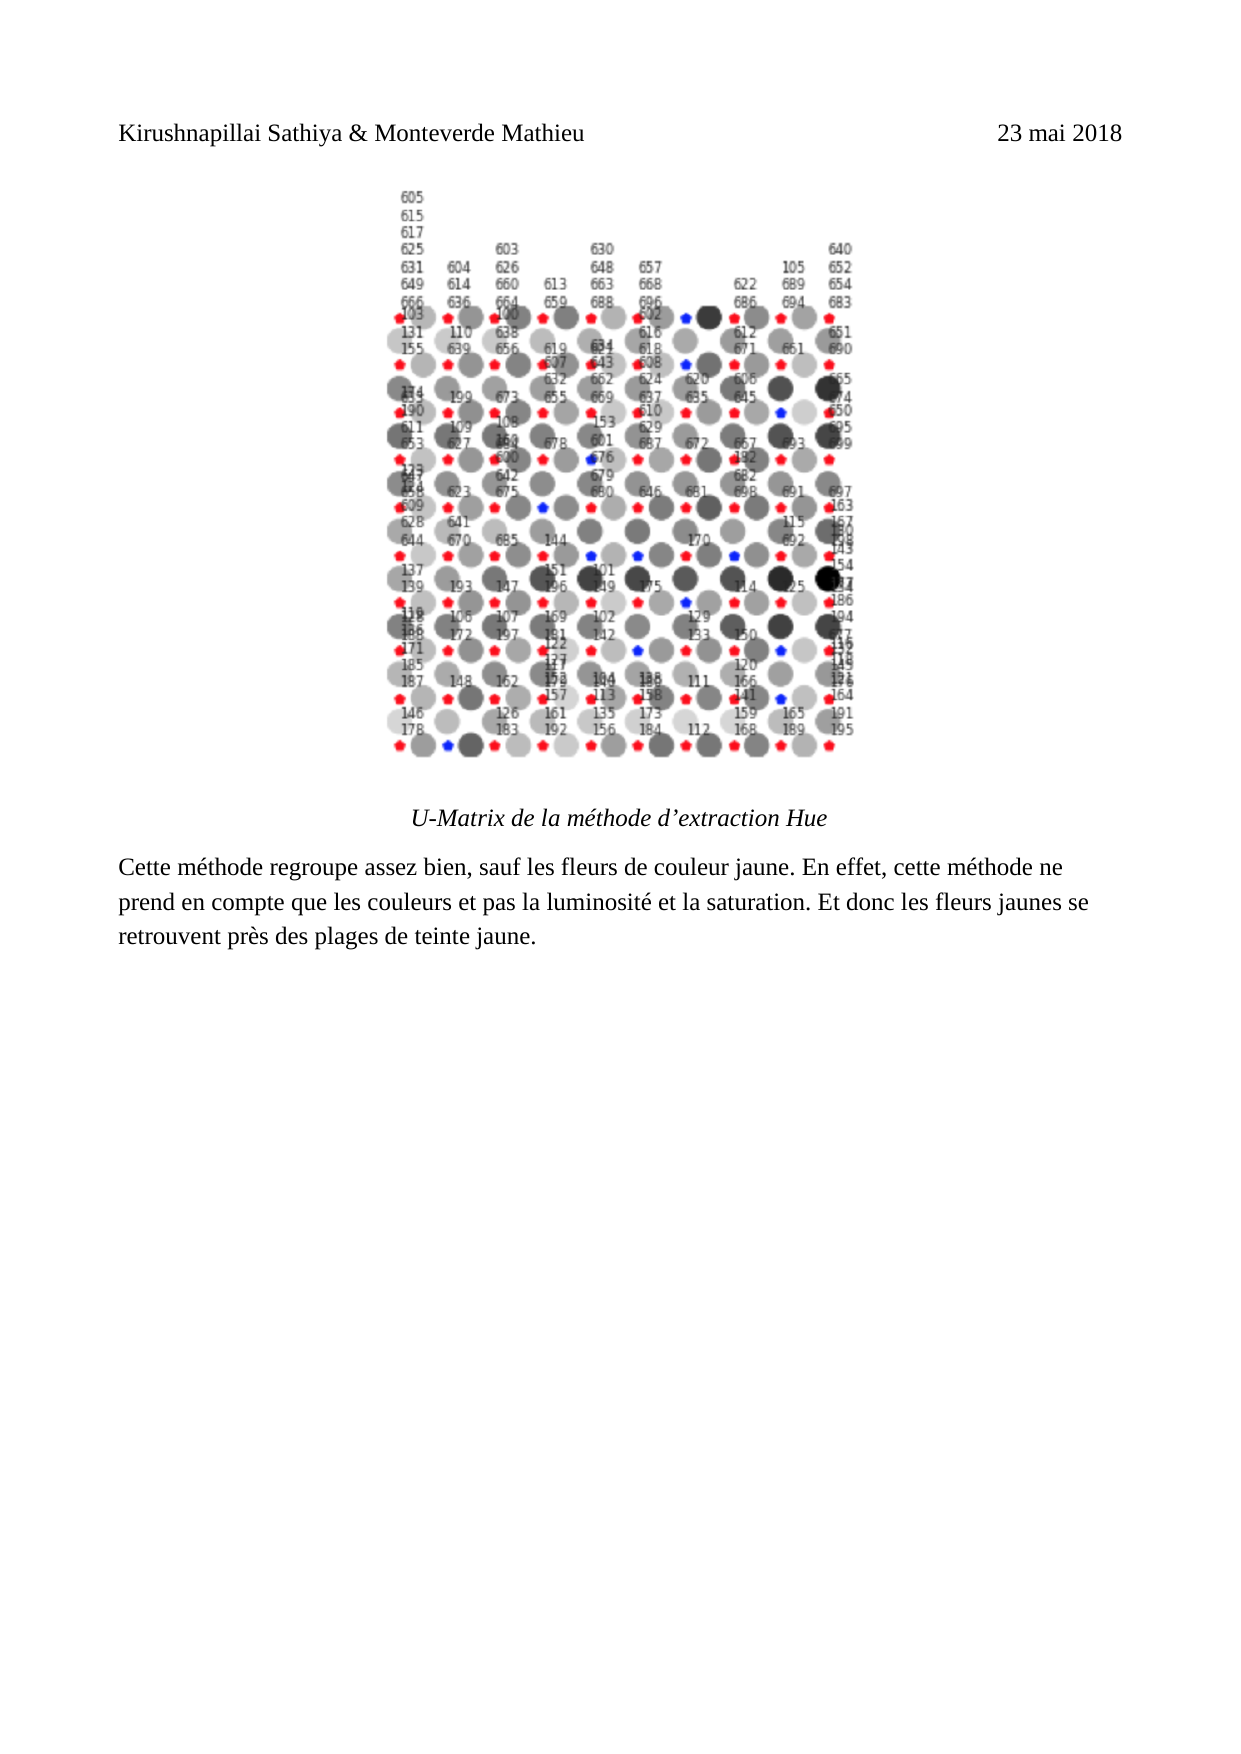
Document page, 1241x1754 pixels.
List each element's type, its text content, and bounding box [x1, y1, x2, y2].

text Cette méthode regroupe assez bien, sauf les fleurs de couleur jaune. En effet, cette méthode ne prend en compte que les couleurs et pas la luminosité et la saturation. Et donc les fleurs jaunes se retrouvent près des plages de teinte jaune. [118, 852, 1122, 950]
picture [347, 176, 893, 788]
text U-Matrix de la méthode d’extraction Hue [118, 803, 1122, 832]
